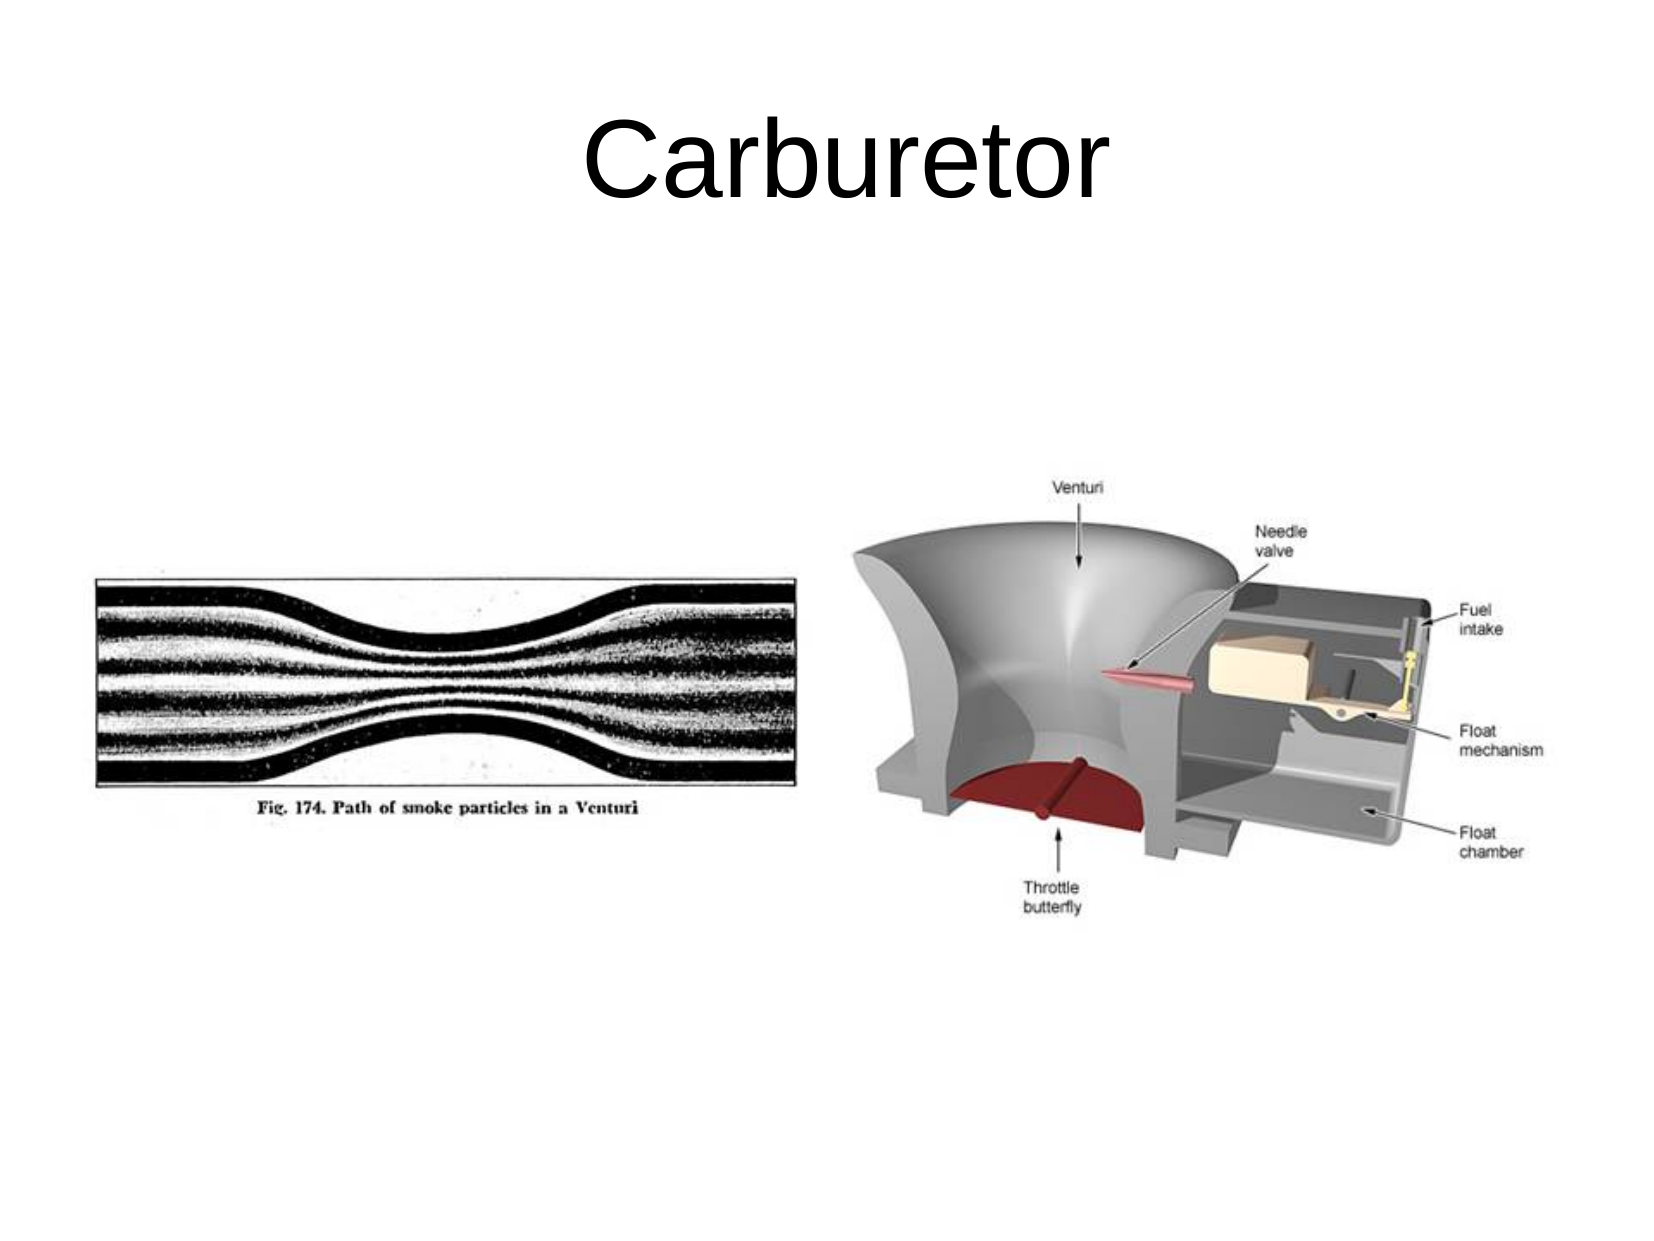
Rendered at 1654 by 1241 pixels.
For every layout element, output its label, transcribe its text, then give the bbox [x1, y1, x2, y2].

picture [82, 565, 813, 832]
title Carburetor [82, 49, 1571, 257]
picture [840, 462, 1571, 935]
